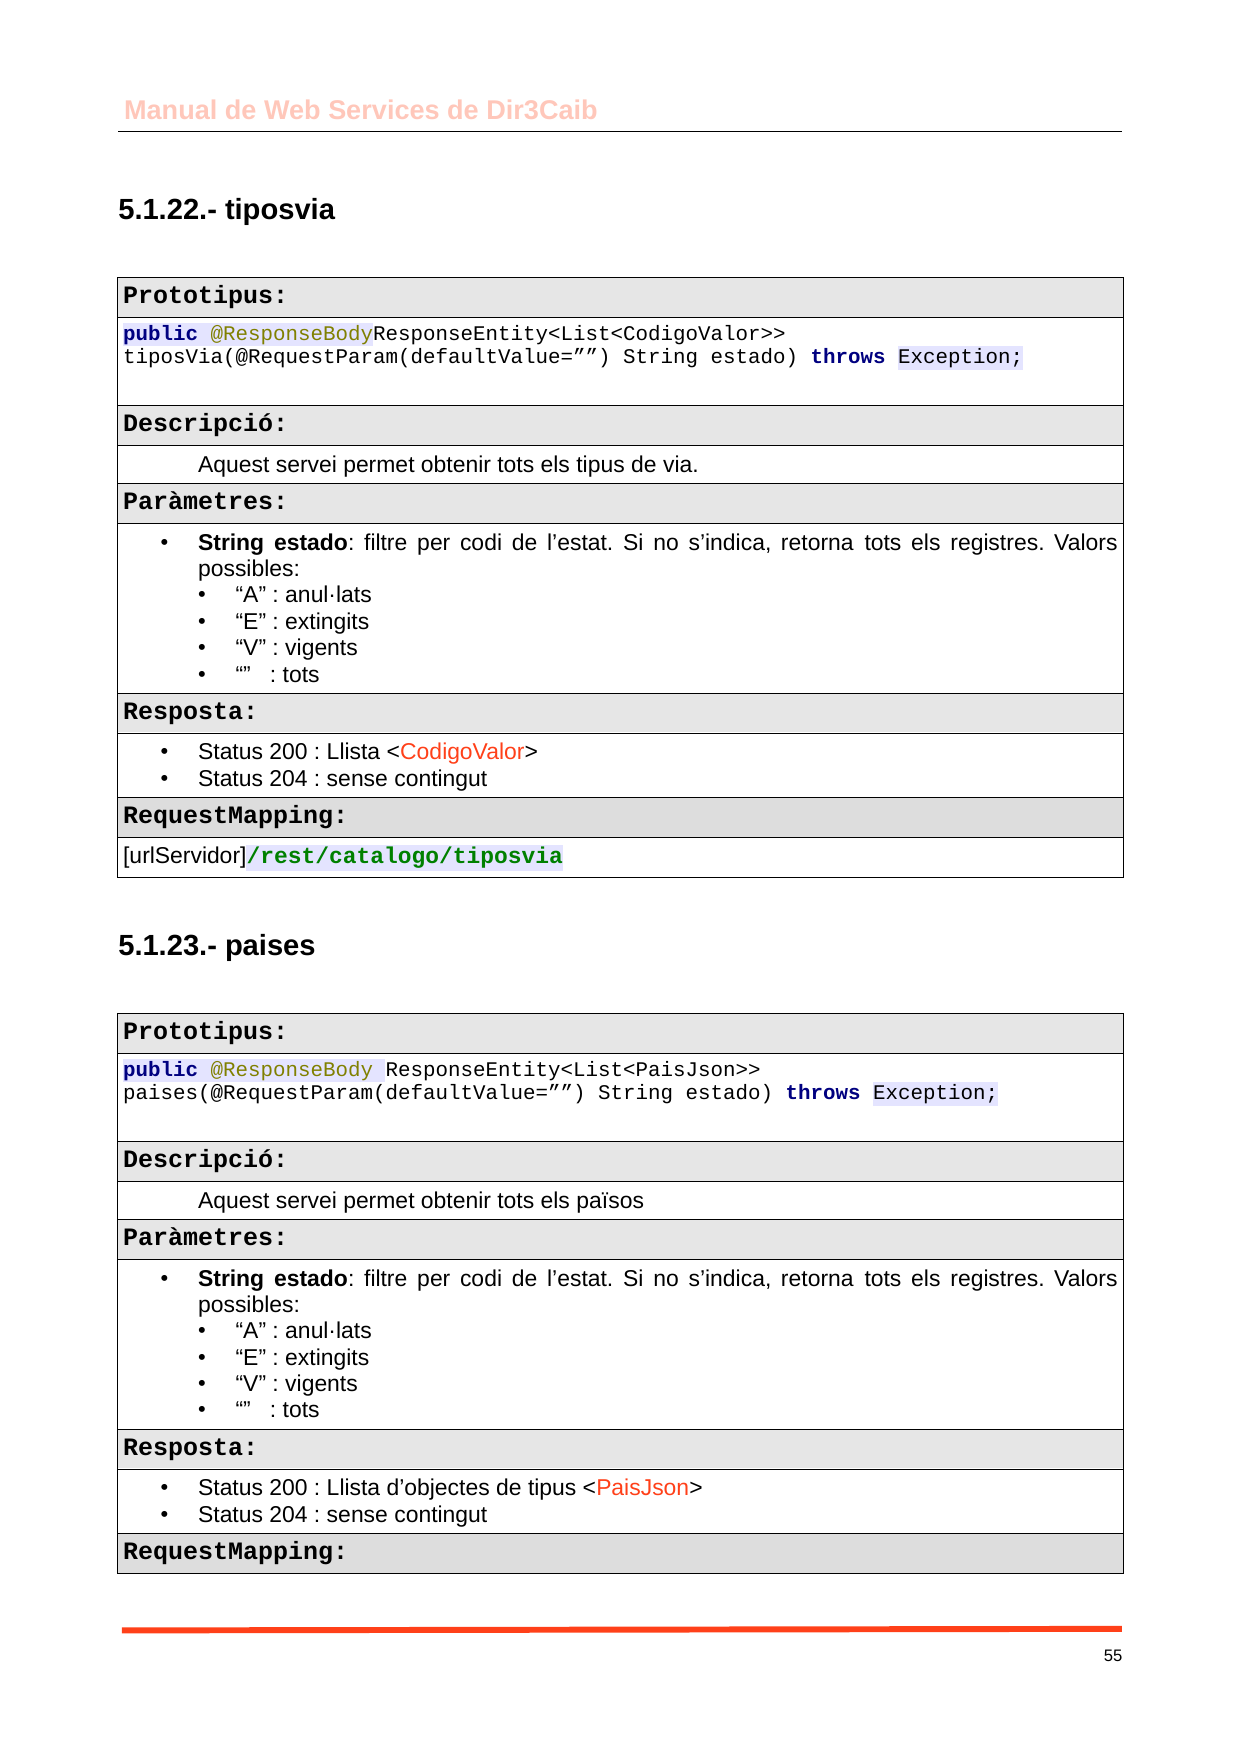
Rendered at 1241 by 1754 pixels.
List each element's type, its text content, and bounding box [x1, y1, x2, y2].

table_cell Resposta: [118, 694, 1123, 732]
table_cell Status 200 : Llista <CodigoValor> Status 204 : sense contingut [118, 734, 1123, 797]
table_cell Descripció: [118, 1142, 1123, 1181]
table_cell Status 200 : Llista d’objectes de tipus <PaisJson> Status 204 : sense contingut [118, 1470, 1123, 1533]
table_cell Descripció: [118, 406, 1123, 445]
subtitle tiposvia [118, 192, 1122, 226]
table_cell RequestMapping: [118, 798, 1123, 837]
table_cell Paràmetres: [118, 1220, 1123, 1259]
subtitle paises [118, 928, 1122, 962]
table_cell RequestMapping: [118, 1534, 1123, 1573]
table_header Prototipus: [118, 278, 1123, 317]
table_cell Aquest servei permet obtenir tots els tipus de via. [118, 446, 1123, 483]
table_header Prototipus: [118, 1014, 1123, 1053]
table_cell [urlServidor]/rest/catalogo/tiposvia [118, 838, 1123, 877]
table_cell Resposta: [118, 1430, 1123, 1468]
table_cell public @ResponseBody ResponseEntity<List<PaisJson>> paises(@RequestParam(defaultValue=””) String estado) throws Exception; [118, 1054, 1123, 1141]
table_cell Aquest servei permet obtenir tots els països [118, 1182, 1123, 1219]
table_cell public @ResponseBodyResponseEntity<List<CodigoValor>> tiposVia(@RequestParam(defaultValue=””) String estado) throws Exception; [118, 318, 1123, 405]
table_cell String estado: filtre per codi de l’estat. Si no s’indica, retorna tots els registres. Valors possibles: “A” : anul·lats “E” : extingits “V” : vigents “” : tots [118, 1260, 1123, 1428]
table_cell Paràmetres: [118, 484, 1123, 523]
table_cell String estado: filtre per codi de l’estat. Si no s’indica, retorna tots els registres. Valors possibles: “A” : anul·lats “E” : extingits “V” : vigents “” : tots [118, 524, 1123, 693]
